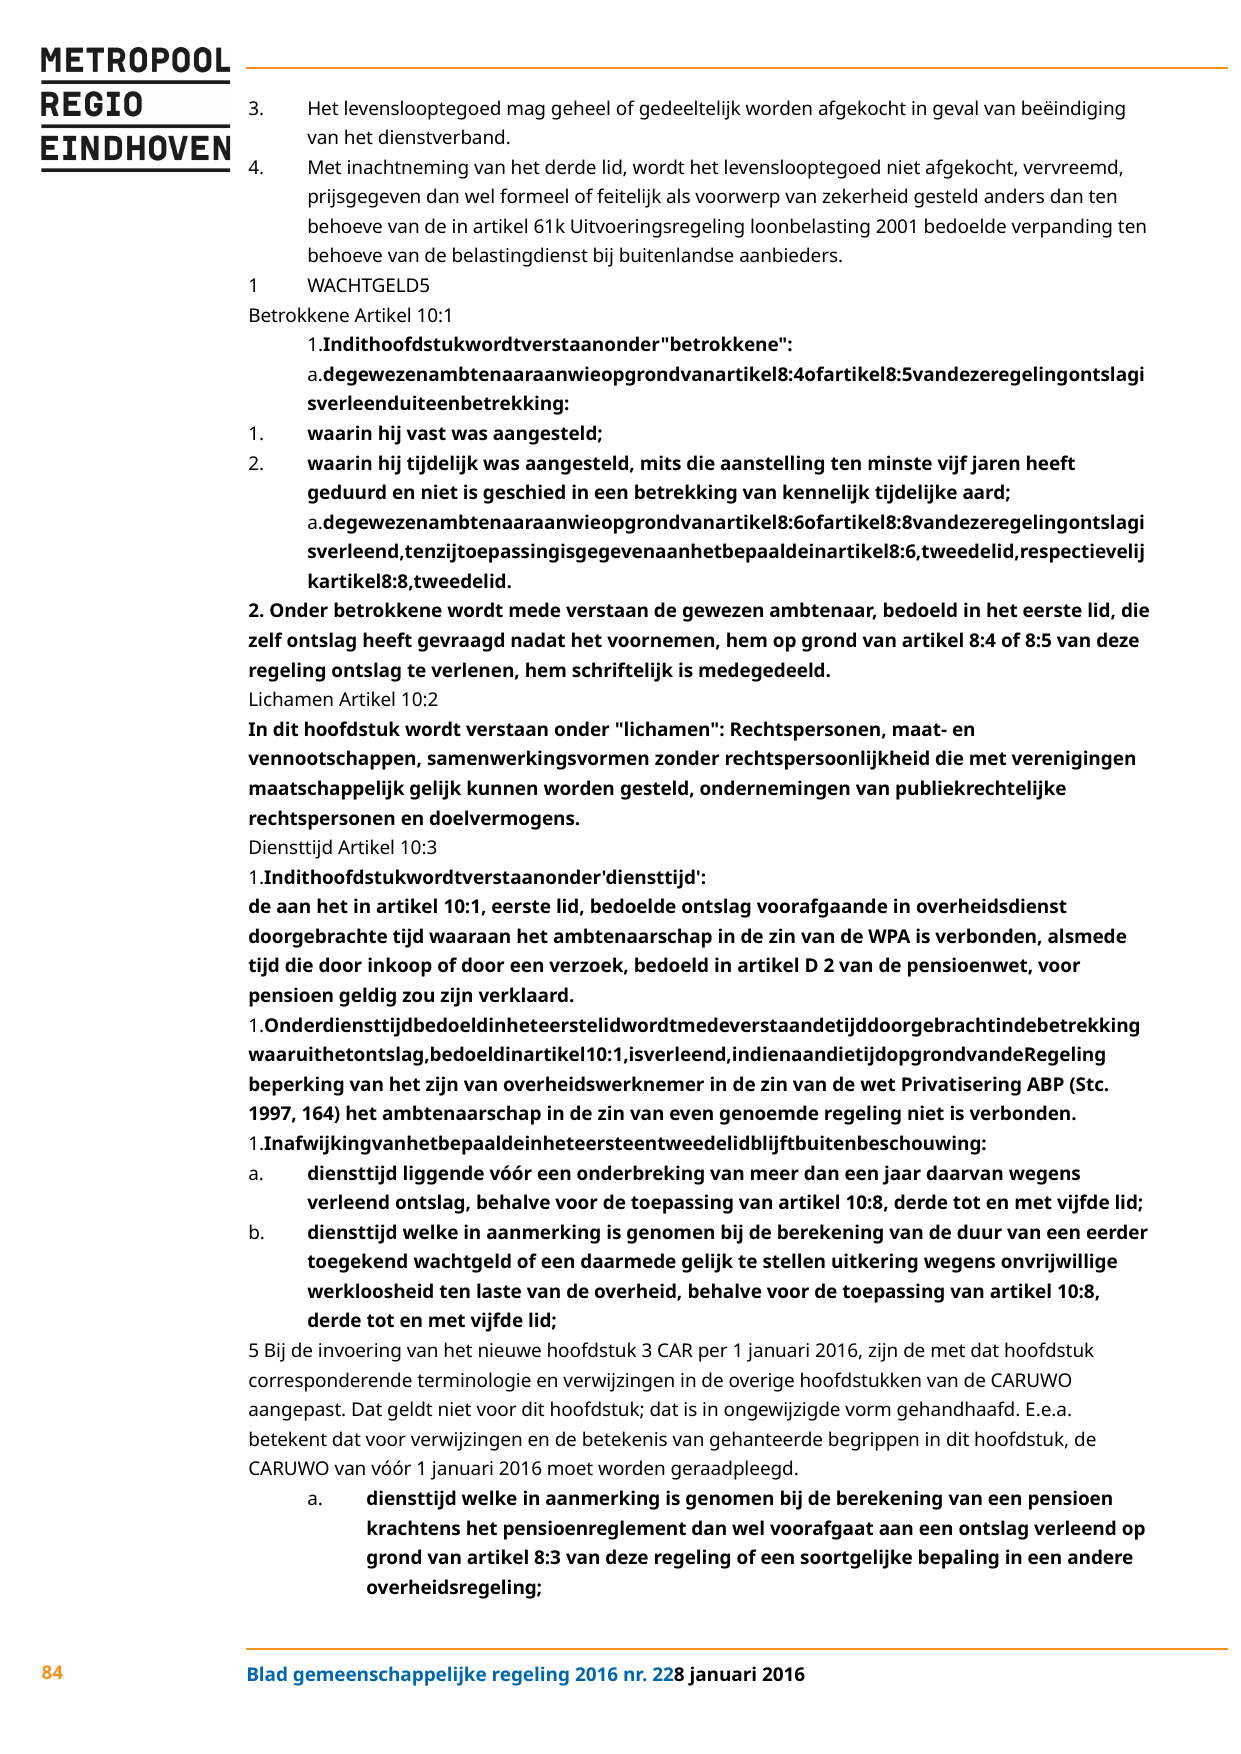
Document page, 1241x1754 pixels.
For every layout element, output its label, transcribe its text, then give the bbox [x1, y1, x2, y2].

text Lichamen Artikel 10:2 [248, 686, 1152, 712]
list diensttijd welke in aanmerking is genomen bij de berekening van een pensioen krachtens het pensioenreglement dan wel voorafgaat aan een ontslag verleend op grond van artikel 8:3 van deze regeling of een soortgelijke bepaling in een andere overheidsregeling; [307, 1485, 1152, 1600]
list diensttijd welke in aanmerking is genomen bij de berekening van de duur van een eerder toegekend wachtgeld of een daarmede gelijk te stellen uitkering wegens onvrijwillige werkloosheid ten laste van de overheid, behalve voor de toepassing van artikel 10:8, derde tot en met vijfde lid; [248, 1219, 1152, 1333]
list WACHTGELD5 [248, 272, 1152, 298]
text 1.Indithoofdstukwordtverstaanonder'diensttijd': [248, 864, 1152, 890]
list waarin hij tijdelijk was aangesteld, mits die aanstelling ten minste vijf jaren heeft geduurd en niet is geschied in een betrekking van kennelijk tijdelijke aard; [248, 450, 1152, 505]
list diensttijd liggende vóór een onderbreking van meer dan een jaar daarvan wegens verleend ontslag, behalve voor de toepassing van artikel 10:8, derde tot en met vijfde lid; [248, 1160, 1152, 1215]
list Met inachtneming van het derde lid, wordt het levenslooptegoed niet afgekocht, vervreemd, prijsgegeven dan wel formeel of feitelijk als voorwerp van zekerheid gesteld anders dan ten behoeve van de in artikel 61k Uitvoeringsregeling loonbelasting 2001 bedoelde verpanding ten behoeve van de belastingdienst bij buitenlandse aanbieders. [248, 154, 1152, 268]
list a.degewezenambtenaaraanwieopgrondvanartikel8:6ofartikel8:8vandezeregelingontslagisverleend,tenzijtoepassingisgegevenaanhetbepaaldeinartikel8:6,tweedelid,respectievelijkartikel8:8,tweedelid. [248, 509, 1152, 594]
text beperking van het zijn van overheidswerknemer in de zin van de wet Privatisering ABP (Stc. 1997, 164) het ambtenaarschap in de zin van even genoemde regeling niet is verbonden. [248, 1071, 1152, 1126]
text de aan het in artikel 10:1, eerste lid, bedoelde ontslag voorafgaande in overheidsdienst doorgebrachte tijd waaraan het ambtenaarschap in de zin van de WPA is verbonden, alsmede tijd die door inkoop of door een verzoek, bedoeld in artikel D 2 van de pensioenwet, voor pensioen geldig zou zijn verklaard. [248, 893, 1152, 1008]
list 1.Indithoofdstukwordtverstaanonder"betrokkene": [248, 331, 1152, 357]
text Diensttijd Artikel 10:3 [248, 834, 1152, 860]
list a.degewezenambtenaaraanwieopgrondvanartikel8:4ofartikel8:5vandezeregelingontslagisverleenduiteenbetrekking: [248, 361, 1152, 416]
text Betrokkene Artikel 10:1 [248, 302, 1152, 328]
text 1.Onderdiensttijdbedoeldinheteerstelidwordtmedeverstaandetijddoorgebrachtindebetrekkingwaaruithetontslag,bedoeldinartikel10:1,isverleend,indienaandietijdopgrondvandeRegeling [248, 1012, 1152, 1067]
text 2. Onder betrokkene wordt mede verstaan de gewezen ambtenaar, bedoeld in het eerste lid, die zelf ontslag heeft gevraagd nadat het voornemen, hem op grond van artikel 8:4 of 8:5 van deze regeling ontslag te verlenen, hem schriftelijk is medegedeeld. [248, 598, 1152, 683]
text In dit hoofdstuk wordt verstaan onder "lichamen": Rechtspersonen, maat- en vennootschappen, samenwerkingsvormen zonder rechtspersoonlijkheid die met verenigingen maatschappelijk gelijk kunnen worden gesteld, ondernemingen van publiekrechtelijke rechtspersonen en doelvermogens. [248, 716, 1152, 831]
picture [41, 47, 231, 172]
list waarin hij vast was aangesteld; [248, 420, 1152, 446]
text 5 Bij de invoering van het nieuwe hoofdstuk 3 CAR per 1 januari 2016, zijn de met dat hoofdstuk corresponderende terminologie en verwijzingen in de overige hoofdstukken van de CARUWO aangepast. Dat geldt niet voor dit hoofdstuk; dat is in ongewijzigde vorm gehandhaafd. E.e.a. betekent dat voor verwijzingen en de betekenis van gehanteerde begrippen in dit hoofdstuk, de CARUWO van vóór 1 januari 2016 moet worden geraadpleegd. [248, 1337, 1152, 1481]
list Het levenslooptegoed mag geheel of gedeeltelijk worden afgekocht in geval van beëindiging van het dienstverband. [248, 95, 1152, 150]
text 1.Inafwijkingvanhetbepaaldeinheteersteentweedelidblijftbuitenbeschouwing: [248, 1130, 1152, 1156]
